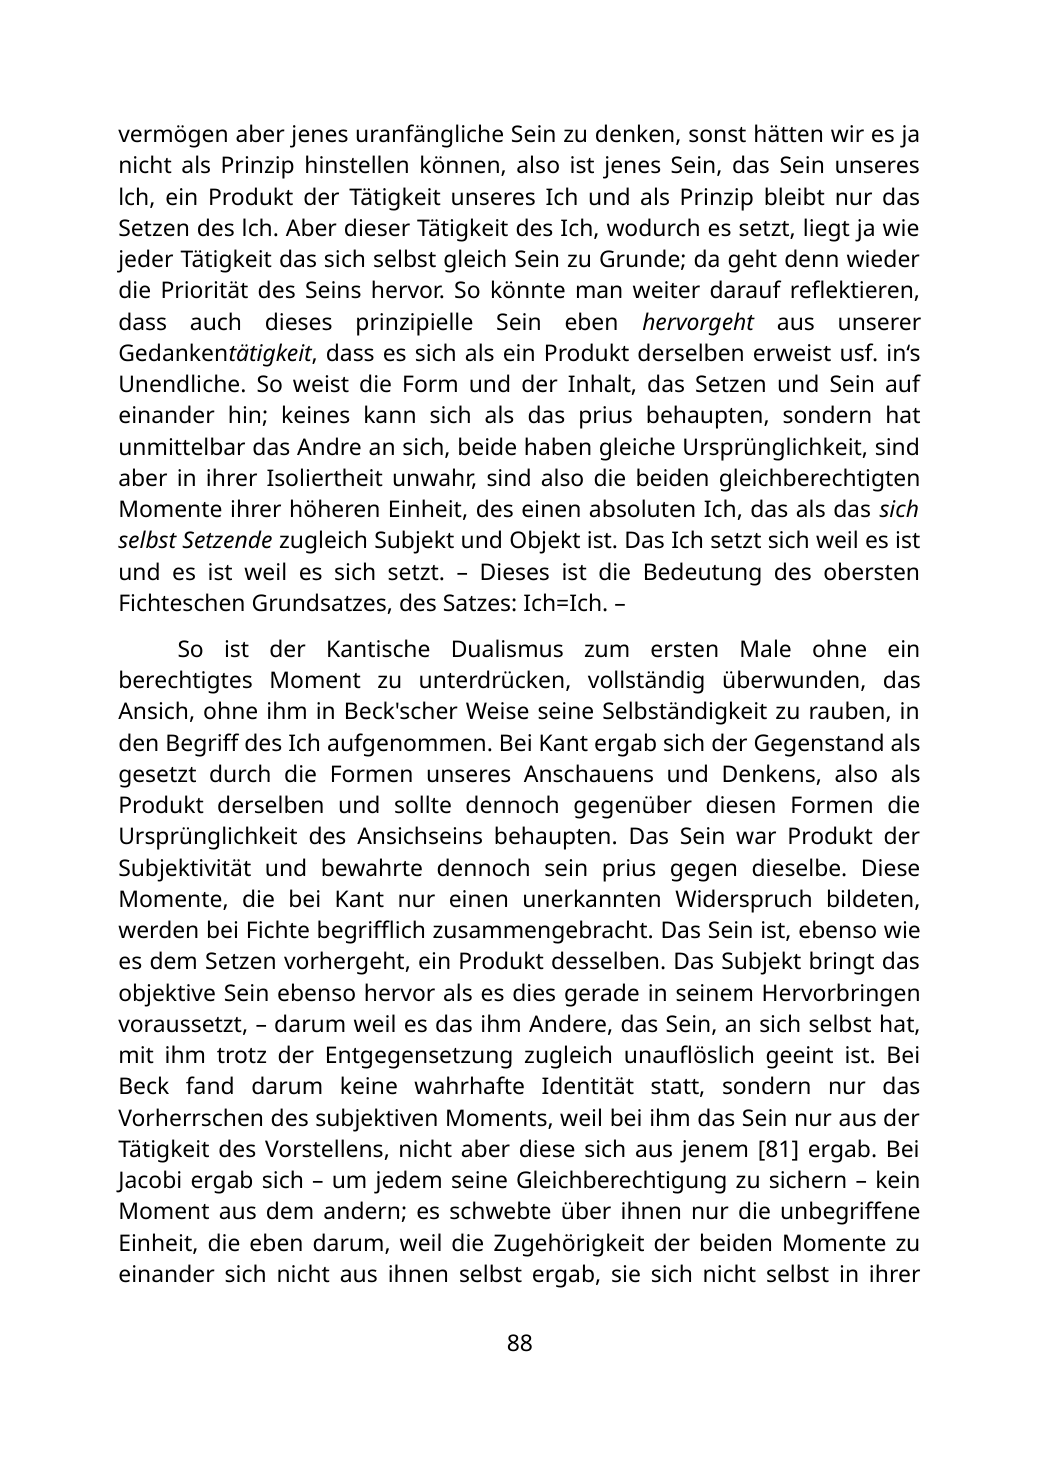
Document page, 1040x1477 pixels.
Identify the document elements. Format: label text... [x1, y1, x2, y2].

text vermögen aber jenes uranfängliche Sein zu denken, sonst hätten wir es ja nicht als Prinzip hinstellen können, also ist jenes Sein, das Sein unseres lch, ein Produkt der Tätigkeit unseres Ich und als Prinzip bleibt nur das Setzen des lch. Aber dieser Tätigkeit des Ich, wodurch es setzt, liegt ja wie jeder Tätigkeit das sich selbst gleich Sein zu Grunde; da geht denn wieder die Priorität des Seins hervor. So könnte man weiter darauf reflektieren, dass auch dieses prinzipielle Sein eben hervorgeht aus unserer Gedankentätigkeit, dass es sich als ein Produkt derselben erweist usf. in‘s Unendliche. So weist die Form und der Inhalt, das Setzen und Sein auf einander hin; keines kann sich als das prius behaupten, sondern hat unmittelbar das Andre an sich, beide haben gleiche Ursprünglichkeit, sind aber in ihrer Isoliertheit unwahr, sind also die beiden gleichberechtigten Momente ihrer höheren Einheit, des einen absoluten Ich, das als das sich selbst Setzende zugleich Subjekt und Objekt ist. Das Ich setzt sich weil es ist und es ist weil es sich setzt. – Dieses ist die Bedeutung des obersten Fichteschen Grundsatzes, des Satzes: Ich=Ich. – [118, 118, 921, 618]
text So ist der Kantische Dualismus zum ersten Male ohne ein berechtigtes Moment zu unterdrücken, vollständig überwunden, das Ansich, ohne ihm in Beck'scher Weise seine Selbständigkeit zu rauben, in den Begriff des Ich aufgenommen. Bei Kant ergab sich der Gegenstand als gesetzt durch die Formen unseres Anschauens und Denkens, also als Produkt derselben und sollte dennoch gegenüber diesen Formen die Ursprünglichkeit des Ansichseins behaupten. Das Sein war Produkt der Subjektivität und bewahrte dennoch sein prius gegen dieselbe. Diese Momente, die bei Kant nur einen unerkannten Widerspruch bildeten, werden bei Fichte begrifflich zusammengebracht. Das Sein ist, ebenso wie es dem Setzen vorhergeht, ein Produkt desselben. Das Subjekt bringt das objektive Sein ebenso hervor als es dies gerade in seinem Hervorbringen voraussetzt, – darum weil es das ihm Andere, das Sein, an sich selbst hat, mit ihm trotz der Entgegensetzung zugleich unauflöslich geeint ist. Bei Beck fand darum keine wahrhafte Identität statt, sondern nur das Vorherrschen des subjektiven Moments, weil bei ihm das Sein nur aus der Tätigkeit des Vorstellens, nicht aber diese sich aus jenem [81] ergab. Bei Jacobi ergab sich – um jedem seine Gleichberechtigung zu sichern – kein Moment aus dem andern; es schwebte über ihnen nur die unbegriffene Einheit, die eben darum, weil die Zugehörigkeit der beiden Momente zu einander sich nicht aus ihnen selbst ergab, sie sich nicht selbst in ihrer [118, 633, 921, 1289]
